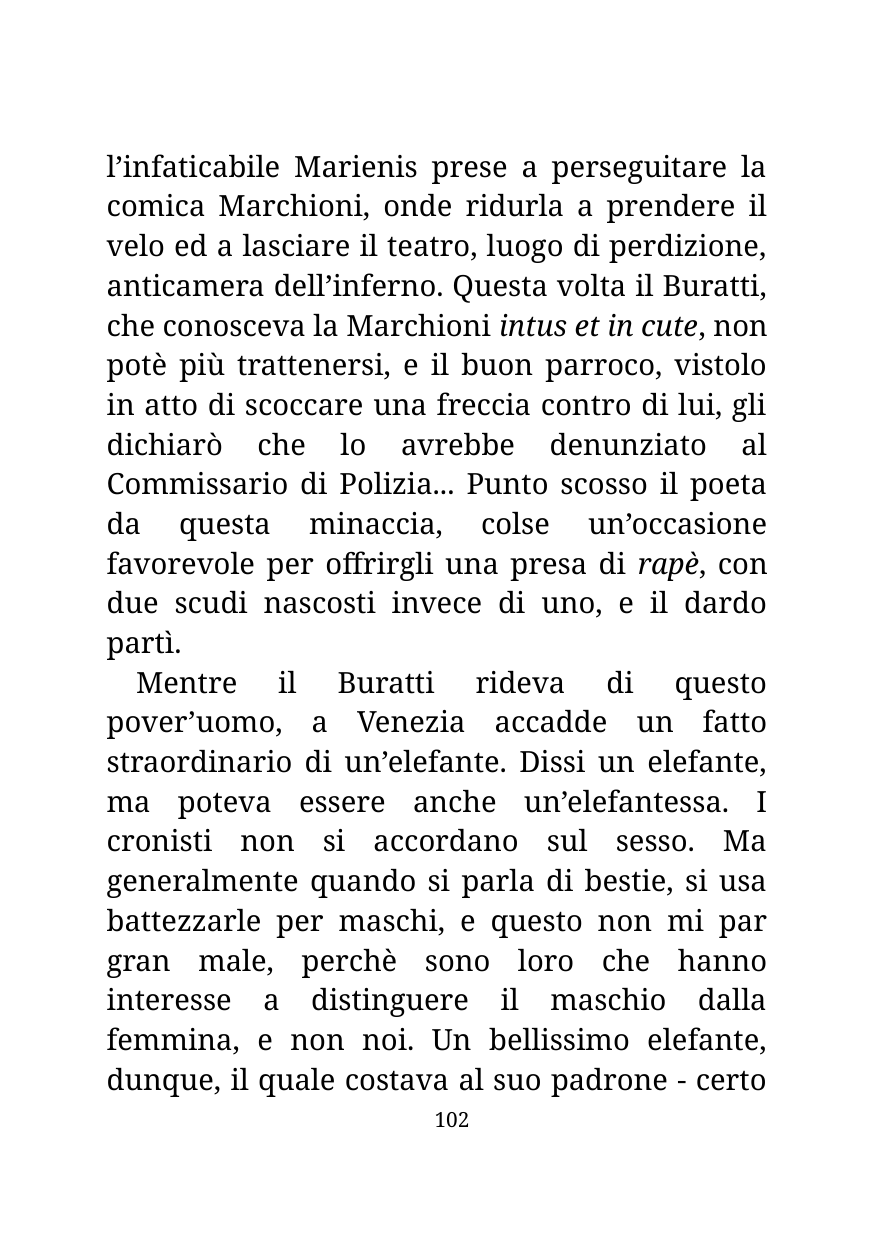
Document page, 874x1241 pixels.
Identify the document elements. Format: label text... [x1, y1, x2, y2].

text l’infaticabile Marienis prese a perseguitare la comica Marchioni, onde ridurla a prendere il velo ed a lasciare il teatro, luogo di perdizione, anticamera dell’inferno. Questa volta il Buratti, che conosceva la Marchioni intus et in cute, non potè più trattenersi, e il buon parroco, vistolo in atto di scoccare una freccia contro di lui, gli dichiarò che lo avrebbe denunziato al Commissario di Polizia... Punto scosso il poeta da questa minaccia, colse un’occasione favorevole per offrirgli una presa di rapè, con due scudi nascosti invece di uno, e il dardo partì. [106, 146, 768, 662]
text Mentre il Buratti rideva di questo pover’uomo, a Venezia accadde un fatto straordinario di un’elefante. Dissi un elefante, ma poteva essere anche un’elefantessa. I cronisti non si accordano sul sesso. Ma generalmente quando si parla di bestie, si usa battezzarle per maschi, e questo non mi par gran male, perchè sono loro che hanno interesse a distinguere il maschio dalla femmina, e non noi. Un bellissimo elefante, dunque, il quale costava al suo padrone - certo [106, 662, 768, 1098]
